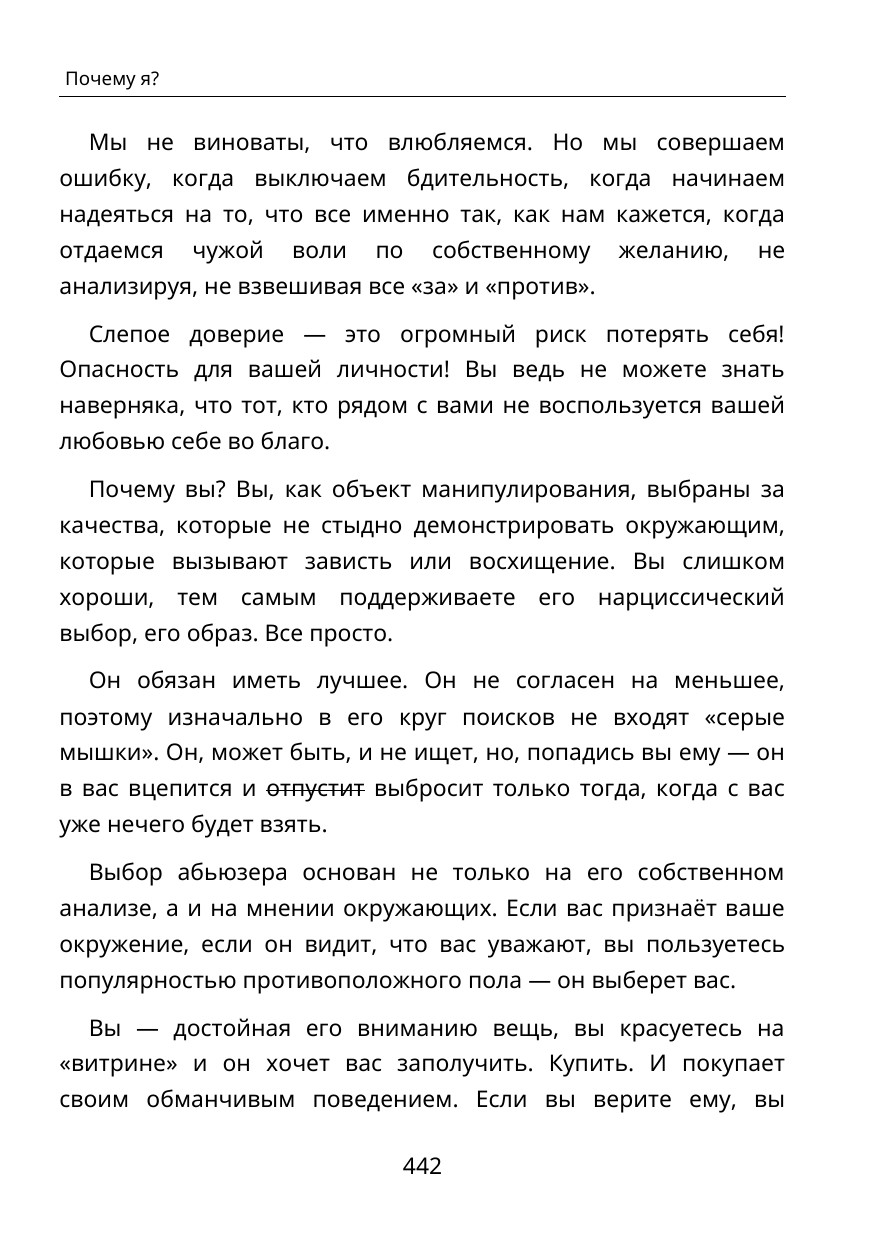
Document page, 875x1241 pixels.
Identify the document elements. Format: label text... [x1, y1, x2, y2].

text Мы не виноваты, что влюбляемся. Но мы совершаем ошибку, когда выключаем бдительность, когда начинаем надеяться на то, что все именно так, как нам кажется, когда отдаемся чужой воли по собственному желанию, не анализируя, не взвешивая все «за» и «против». [59, 126, 786, 301]
text Он обязан иметь лучшее. Он не согласен на меньшее, поэтому изначально в его круг поисков не входят «серые мышки». Он, может быть, и не ищет, но, попадись вы ему — он в вас вцепится и отпустит выбросит только тогда, когда с вас уже нечего будет взять. [59, 664, 786, 839]
text Выбор абьюзера основан не только на его собственном анализе, а и на мнении окружающих. Если вас признаёт ваше окружение, если он видит, что вас уважают, вы пользуетесь популярностью противоположного пола — он выберет вас. [59, 856, 786, 995]
text Слепое доверие — это огромный риск потерять себя! Опасность для вашей личности! Вы ведь не можете знать наверняка, что тот, кто рядом с вами не воспользуется вашей любовью себе во благо. [59, 317, 786, 457]
text Почему вы? Вы, как объект манипулирования, выбраны за качества, которые не стыдно демонстрировать окружающим, которые вызывают зависть или восхищение. Вы слишком хороши, тем самым поддерживаете его нарциссический выбор, его образ. Все просто. [59, 473, 786, 648]
text Вы — достойная его вниманию вещь, вы красуетесь на «витрине» и он хочет вас заполучить. Купить. И покупает своим обманчивым поведением. Если вы верите ему, вы [59, 1011, 786, 1114]
